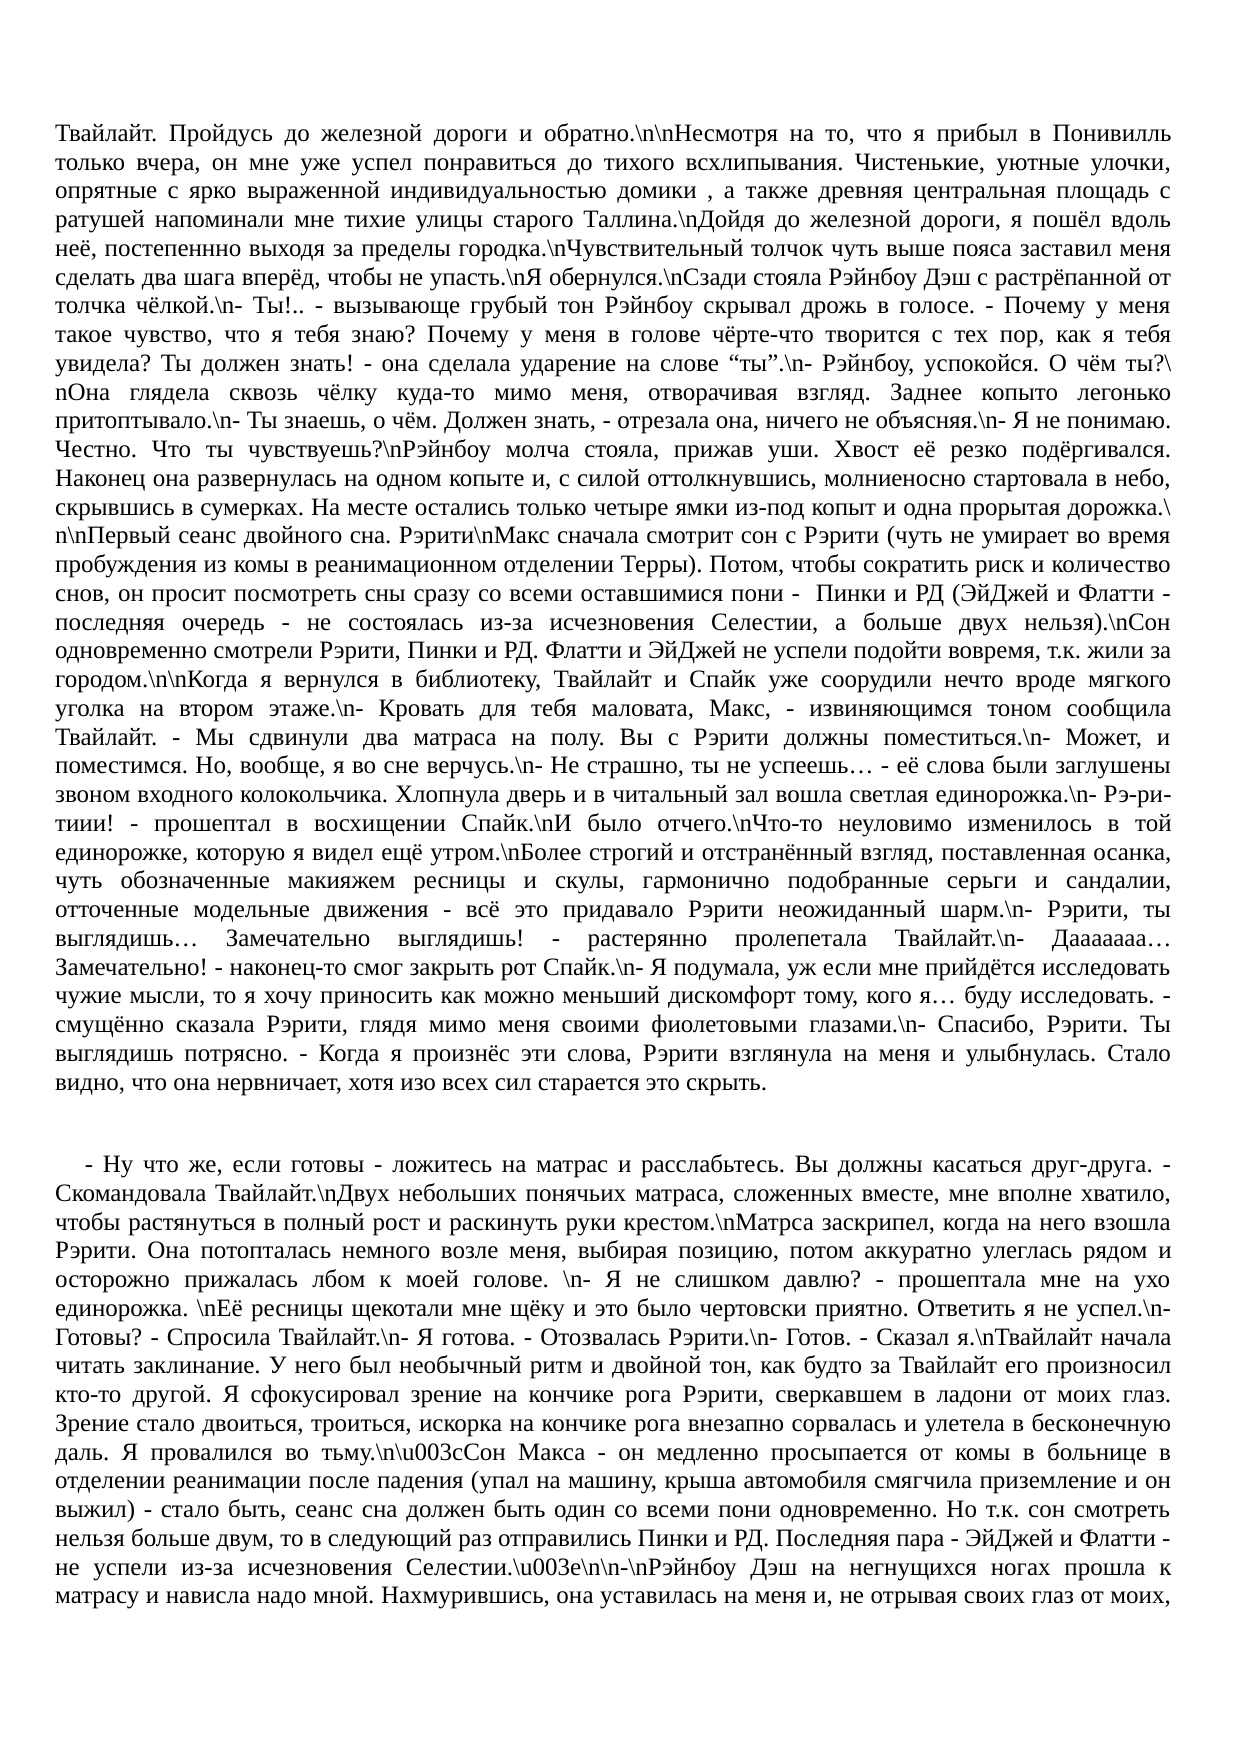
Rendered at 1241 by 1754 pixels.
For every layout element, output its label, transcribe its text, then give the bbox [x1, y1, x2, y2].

text - Ну что же, если готовы - ложитесь на матрас и расслабьтесь. Вы должны касаться друг-друга. - Скомандовала Твайлайт.\nДвух небольших понячьих матраса, сложенных вместе, мне вполне хватило, чтобы растянуться в полный рост и раскинуть руки крестом.\nМатрса заскрипел, когда на него взошла Рэрити. Она потопталась немного возле меня, выбирая позицию, потом аккуратно улеглась рядом и осторожно прижалась лбом к моей голове. \n- Я не слишком давлю? - прошептала мне на ухо единорожка. \nЕё ресницы щекотали мне щёку и это было чертовски приятно. Ответить я не успел.\n- Готовы? - Спросила Твайлайт.\n- Я готова. - Отозвалась Рэрити.\n- Готов. - Сказал я.\nТвайлайт начала читать заклинание. У него был необычный ритм и двойной тон, как будто за Твайлайт его произносил кто-то другой. Я сфокусировал зрение на кончике рога Рэрити, сверкавшем в ладони от моих глаз. Зрение стало двоиться, троиться, искорка на кончике рога внезапно сорвалась и улетела в бесконечную даль. Я провалился во тьму.\n\u003cСон Макса - он медленно просыпается от комы в больнице в отделении реанимации после падения (упал на машину, крыша автомобиля смягчила приземление и он выжил) - стало быть, сеанс сна должен быть один со всеми пони одновременно. Но т.к. сон смотреть нельзя больше двум, то в следующий раз отправились Пинки и РД. Последняя пара - ЭйДжей и Флатти - не успели из-за исчезновения Селестии.\u003e\n\n-\nРэйнбоу Дэш на негнущихся ногах прошла к матрасу и нависла надо мной. Нахмурившись, она уставилась на меня и, не отрывая своих глаз от моих, [55, 1149, 1172, 1609]
text Твайлайт. Пройдусь до железной дороги и обратно.\n\nНесмотря на то, что я прибыл в Понивилль только вчера, он мне уже успел понравиться до тихого всхлипывания. Чистенькие, уютные улочки, опрятные с ярко выраженной индивидуальностью домики , а также древняя центральная площадь с ратушей напоминали мне тихие улицы старого Таллина.\nДойдя до железной дороги, я пошёл вдоль неё, постепеннно выходя за пределы городка.\nЧувствительный толчок чуть выше пояса заставил меня сделать два шага вперёд, чтобы не упасть.\nЯ обернулся.\nСзади стояла Рэйнбоу Дэш с растрёпанной от толчка чёлкой.\n- Ты!.. - вызывающе грубый тон Рэйнбоу скрывал дрожь в голосе. - Почему у меня такое чувство, что я тебя знаю? Почему у меня в голове чёрте-что творится с тех пор, как я тебя увидела? Ты должен знать! - она сделала ударение на слове “ты”.\n- Рэйнбоу, успокойся. О чём ты?\nОна глядела сквозь чёлку куда-то мимо меня, отворачивая взгляд. Заднее копыто легонько притоптывало.\n- Ты знаешь, о чём. Должен знать, - отрезала она, ничего не объясняя.\n- Я не понимаю. Честно. Что ты чувствуешь?\nРэйнбоу молча стояла, прижав уши. Хвост её резко подёргивался. Наконец она развернулась на одном копыте и, с силой оттолкнувшись, молниеносно стартовала в небо, скрывшись в сумерках. На месте остались только четыре ямки из-под копыт и одна прорытая дорожка.\n\nПервый сеанс двойного сна. Рэрити\nМакс сначала смотрит сон с Рэрити (чуть не умирает во время пробуждения из комы в реанимационном отделении Терры). Потом, чтобы сократить риск и количество снов, он просит посмотреть сны сразу со всеми оставшимися пони - Пинки и РД (ЭйДжей и Флатти - последняя очередь - не состоялась из-за исчезновения Селестии, а больше двух нельзя).\nСон одновременно смотрели Рэрити, Пинки и РД. Флатти и ЭйДжей не успели подойти вовремя, т.к. жили за городом.\n\nКогда я вернулся в библиотеку, Твайлайт и Спайк уже соорудили нечто вроде мягкого уголка на втором этаже.\n- Кровать для тебя маловата, Макс, - извиняющимся тоном сообщила Твайлайт. - Мы сдвинули два матраса на полу. Вы с Рэрити должны поместиться.\n- Может, и поместимся. Но, вообще, я во сне верчусь.\n- Не страшно, ты не успеешь… - её слова были заглушены звоном входного колокольчика. Хлопнула дверь и в читальный зал вошла светлая единорожка.\n- Рэ-ри-тиии! - прошептал в восхищении Спайк.\nИ было отчего.\nЧто-то неуловимо изменилось в той единорожке, которую я видел ещё утром.\nБолее строгий и отстранённый взгляд, поставленная осанка, чуть обозначенные макияжем ресницы и скулы, гармонично подобранные серьги и сандалии, отточенные модельные движения - всё это придавало Рэрити неожиданный шарм.\n- Рэрити, ты выглядишь… Замечательно выглядишь! - растерянно пролепетала Твайлайт.\n- Дааааааа… Замечательно! - наконец-то смог закрыть рот Спайк.\n- Я подумала, уж если мне прийдётся исследовать чужие мысли, то я хочу приносить как можно меньший дискомфорт тому, кого я… буду исследовать. - смущённо сказала Рэрити, глядя мимо меня своими фиолетовыми глазами.\n- Спасибо, Рэрити. Ты выглядишь потрясно. - Когда я произнёс эти слова, Рэрити взглянула на меня и улыбнулась. Стало видно, что она нервничает, хотя изо всех сил старается это скрыть. [55, 118, 1172, 1096]
